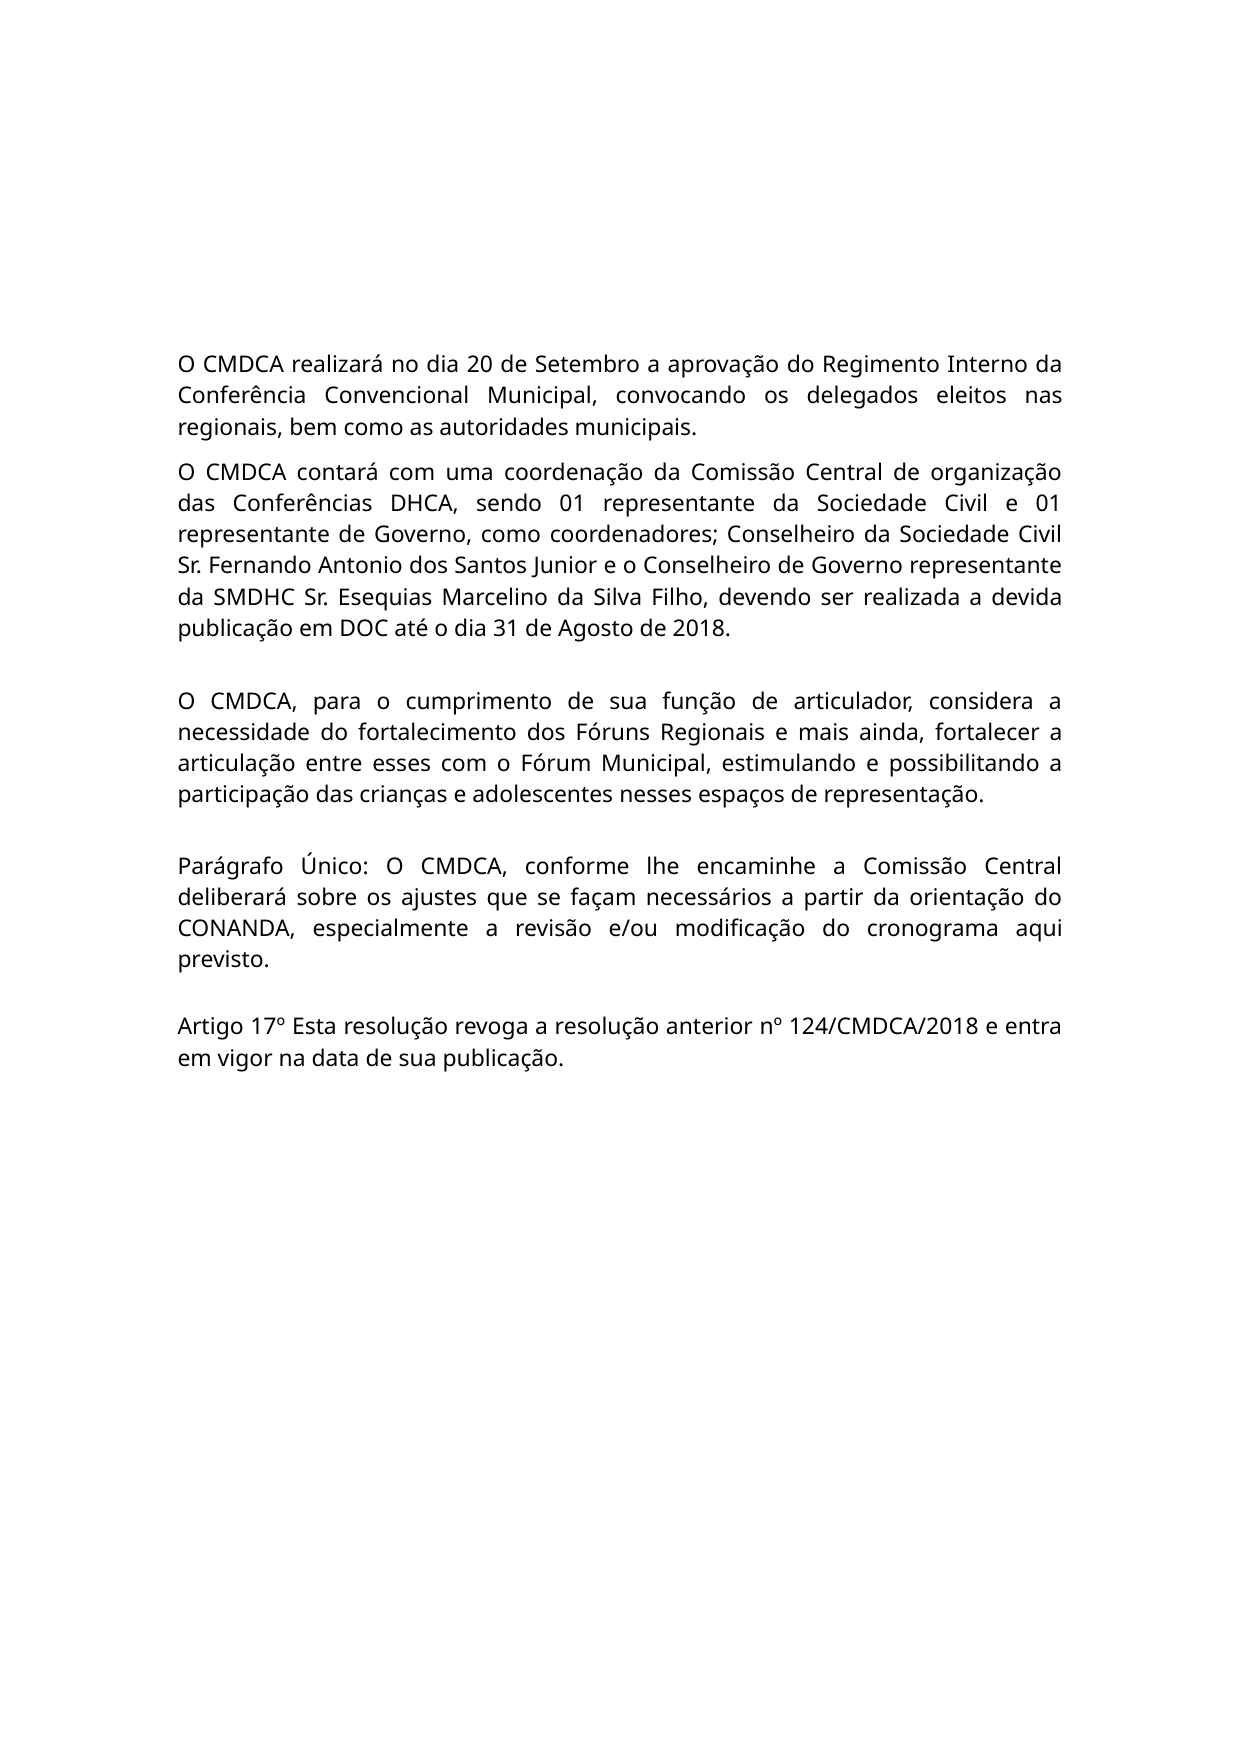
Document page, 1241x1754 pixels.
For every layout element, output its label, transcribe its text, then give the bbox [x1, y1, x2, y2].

text Artigo 17º ­Esta resolução revoga a resolução anterior nº 124/CMDCA/2018 e entra em vigor na data de sua publicação. [177, 1010, 1063, 1073]
text O CMDCA, para o cumprimento de sua função de articulador, considera a necessidade do fortalecimento dos Fóruns Regionais e mais ainda, fortalecer a articulação entre esses com o Fórum Municipal, estimulando e possibilitando a participação das crianças e adolescentes nesses espaços de representação. [177, 685, 1063, 810]
text O CMDCA realizará no dia 20 de Setembro a aprovação do Regimento Interno da Conferência Convencional Municipal, convocando os delegados eleitos nas regionais, bem como as autoridades municipais. [177, 348, 1063, 442]
text Parágrafo Único: O CMDCA, conforme lhe encaminhe a Comissão Central deliberará sobre os ajustes que se façam necessários a partir da orientação do CONANDA, especialmente a revisão e/ou modificação do cronograma aqui previsto. [177, 850, 1063, 975]
text O CMDCA contará com uma coordenação da Comissão Central de organização das Conferências DHCA, sendo 01 representante da Sociedade Civil e 01 representante de Governo, como coordenadores; Conselheiro da Sociedade Civil Sr. Fernando Antonio dos Santos Junior e o Conselheiro de Governo representante da SMDHC Sr. Esequias Marcelino da Silva Filho, devendo ser realizada a devida publicação em DOC até o dia 31 de Agosto de 2018. [177, 456, 1063, 643]
